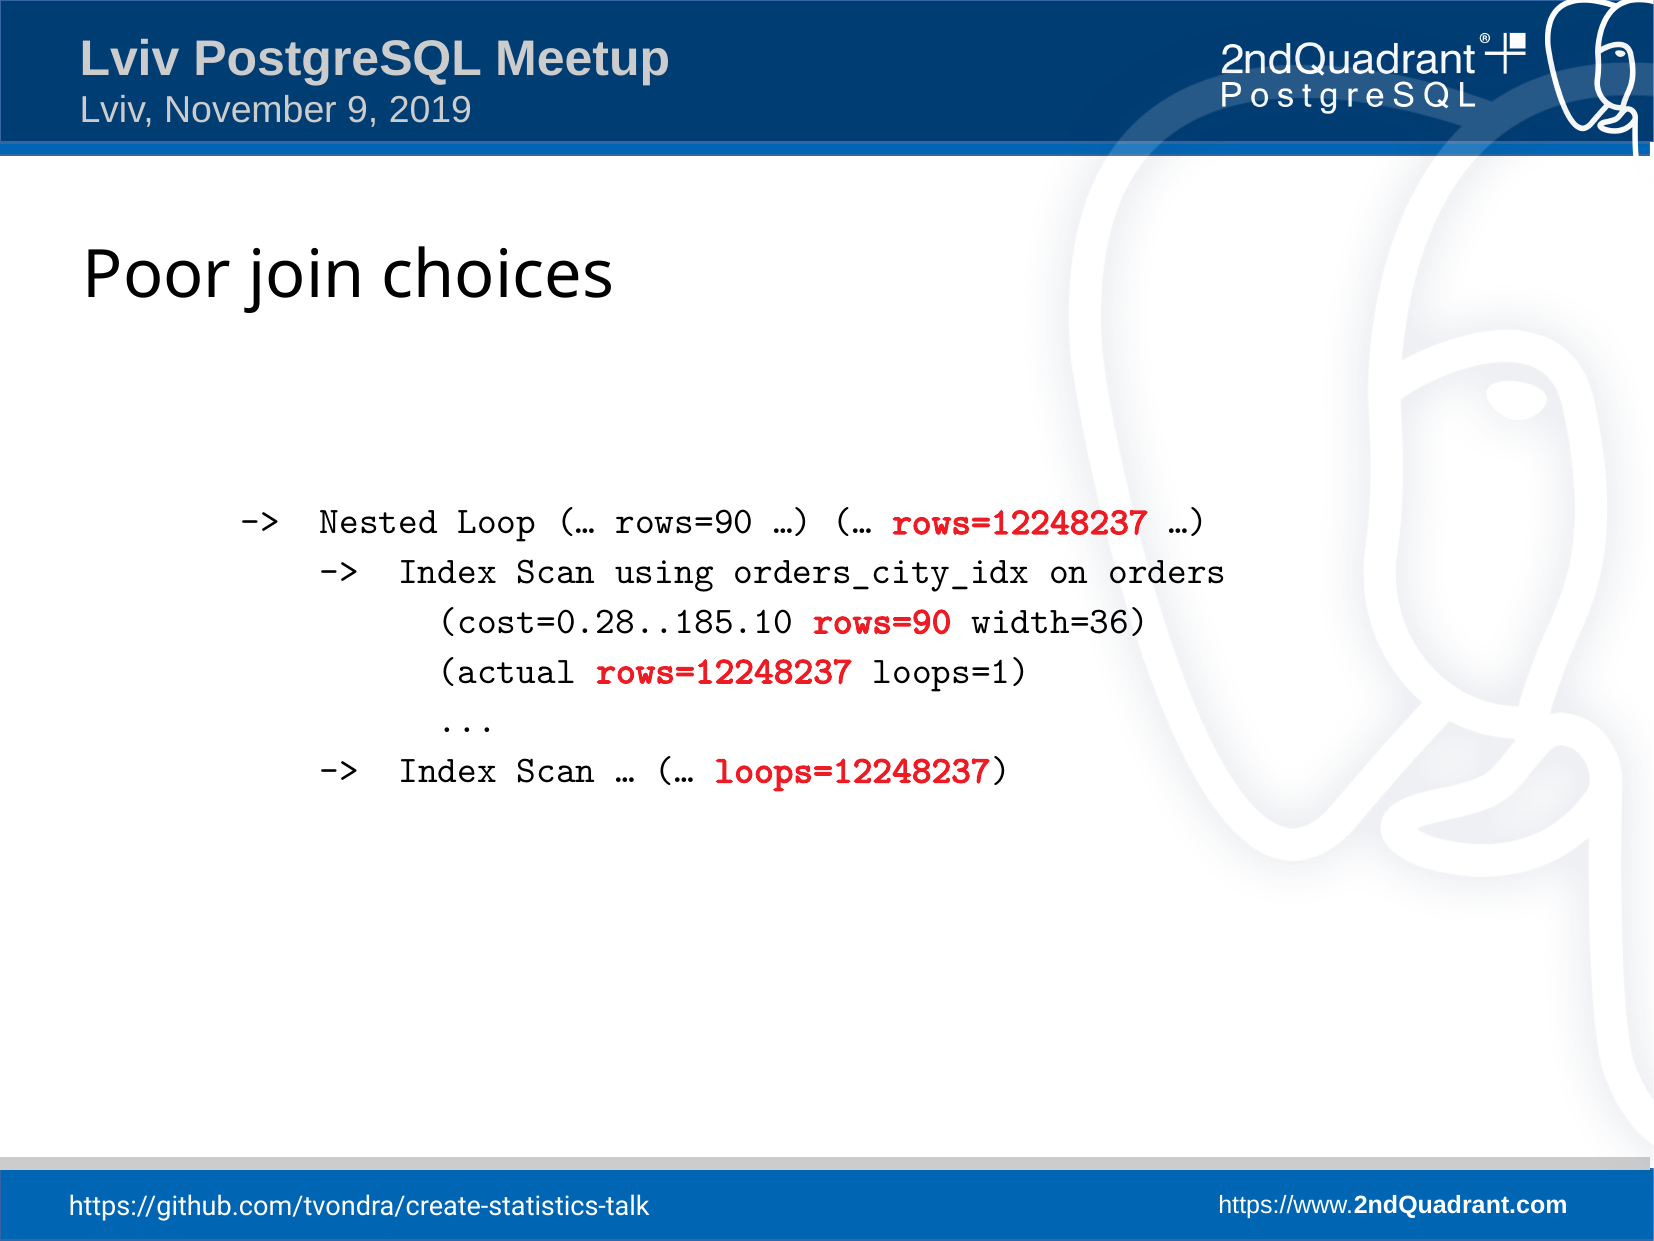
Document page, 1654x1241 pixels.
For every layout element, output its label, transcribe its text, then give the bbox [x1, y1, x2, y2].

picture [632, 0, 1654, 1241]
list -> Nested Loop (… rows=90 …) (… rows=12248237 …) -> Index Scan using orders_city_idx on orders (cost=0.28..185.10 rows=90 width=36) (actual rows=12248237 loops=1) ... -> Index Scan … (… loops=12248237) [82, 390, 1571, 1110]
title Poor join choices [82, 167, 1571, 375]
